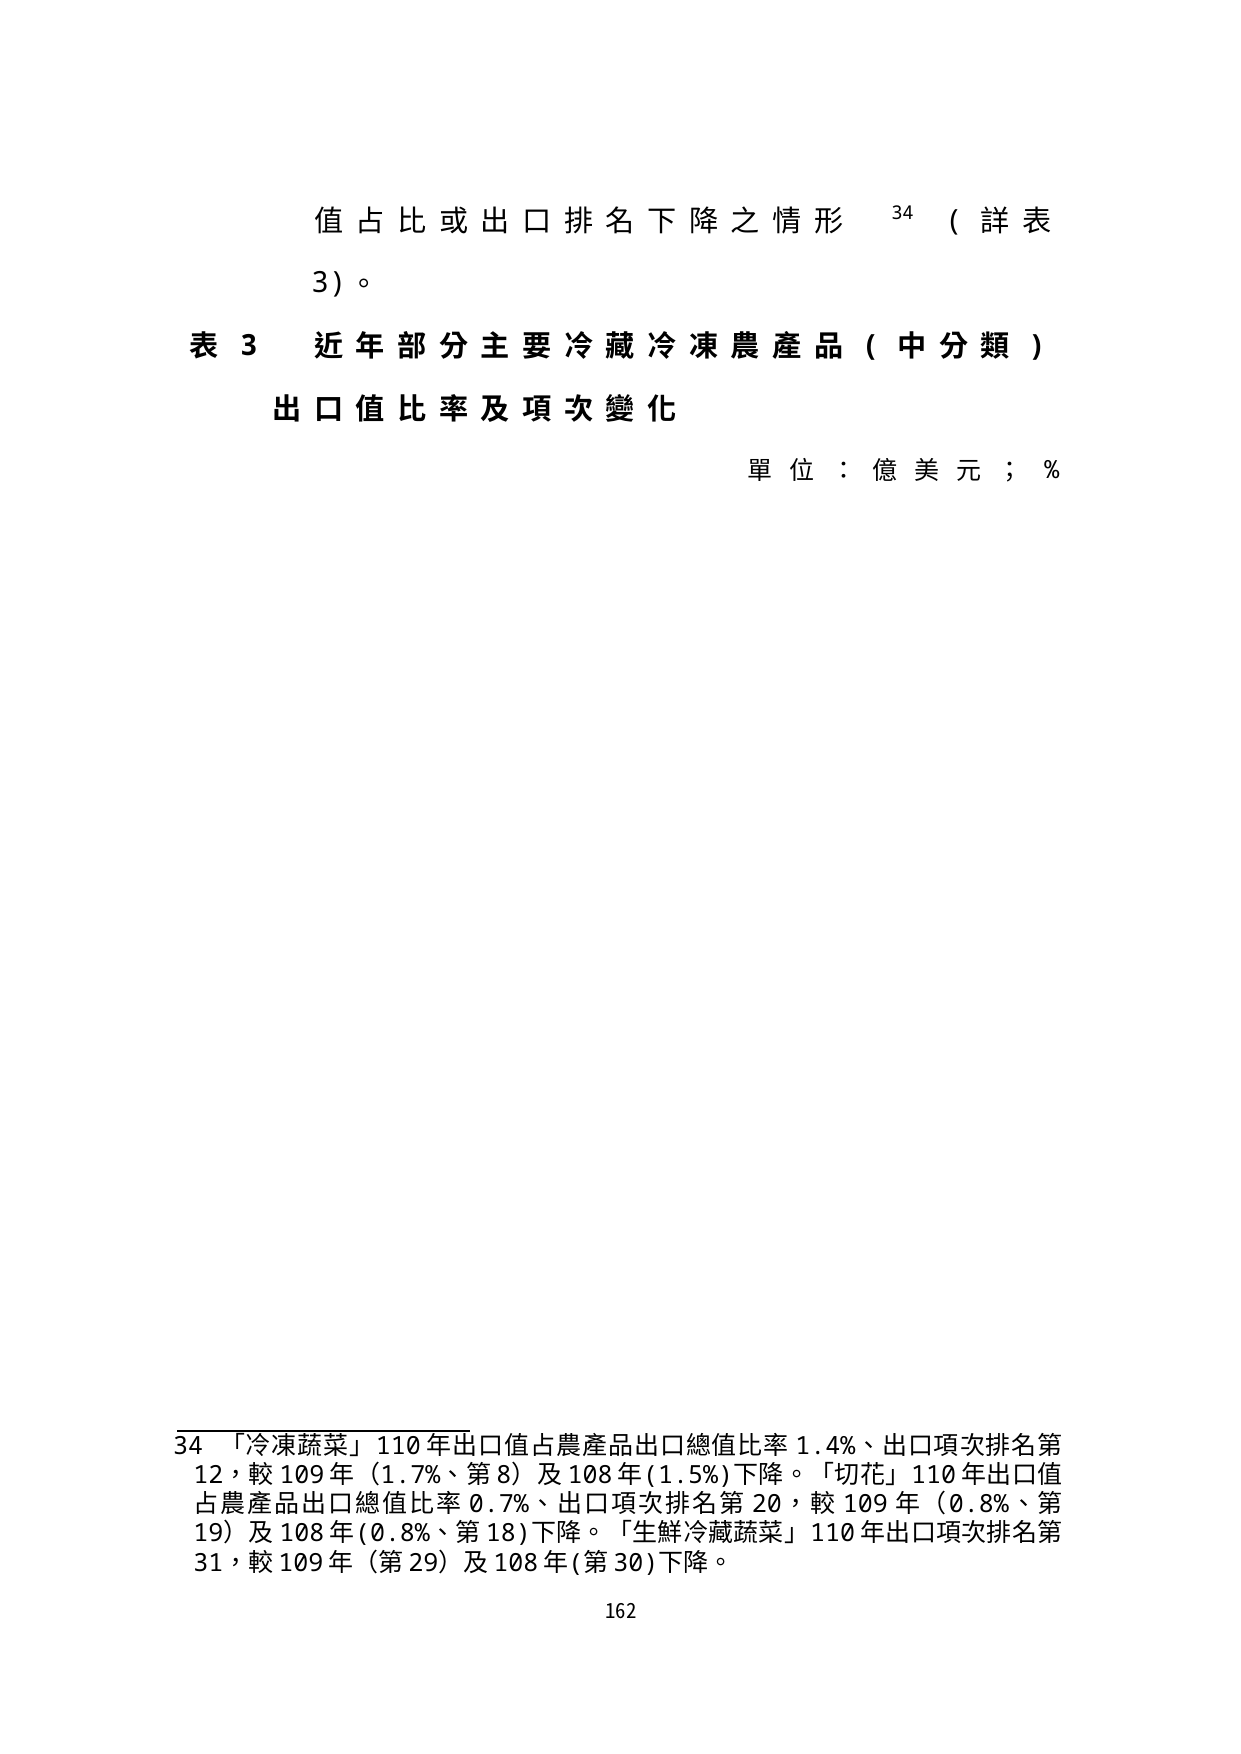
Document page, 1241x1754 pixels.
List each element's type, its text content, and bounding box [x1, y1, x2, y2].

text 單位：億美元；% [183, 427, 1072, 490]
text 「冷凍蔬菜」110年出口值占農產品出口總值比率1.4%、出口項次排名第12，較109年（1.7%、第8）及108年(1.5%)下降。「切花」110年出口值占農產品出口總值比率0.7%、出口項次排名第20，較109年（0.8%、第19）及108年(0.8%、第18)下降。「生鮮冷藏蔬菜」110年出口項次排名第31，較109年（第29）及108年(第30)下降。 [173, 1431, 1063, 1577]
text 表3 近年部分主要冷藏冷凍農產品(中分類)出口值比率及項次變化 [169, 302, 1058, 427]
text 值占比或出口排名下降之情形 (詳表3)。 [271, 177, 1058, 302]
